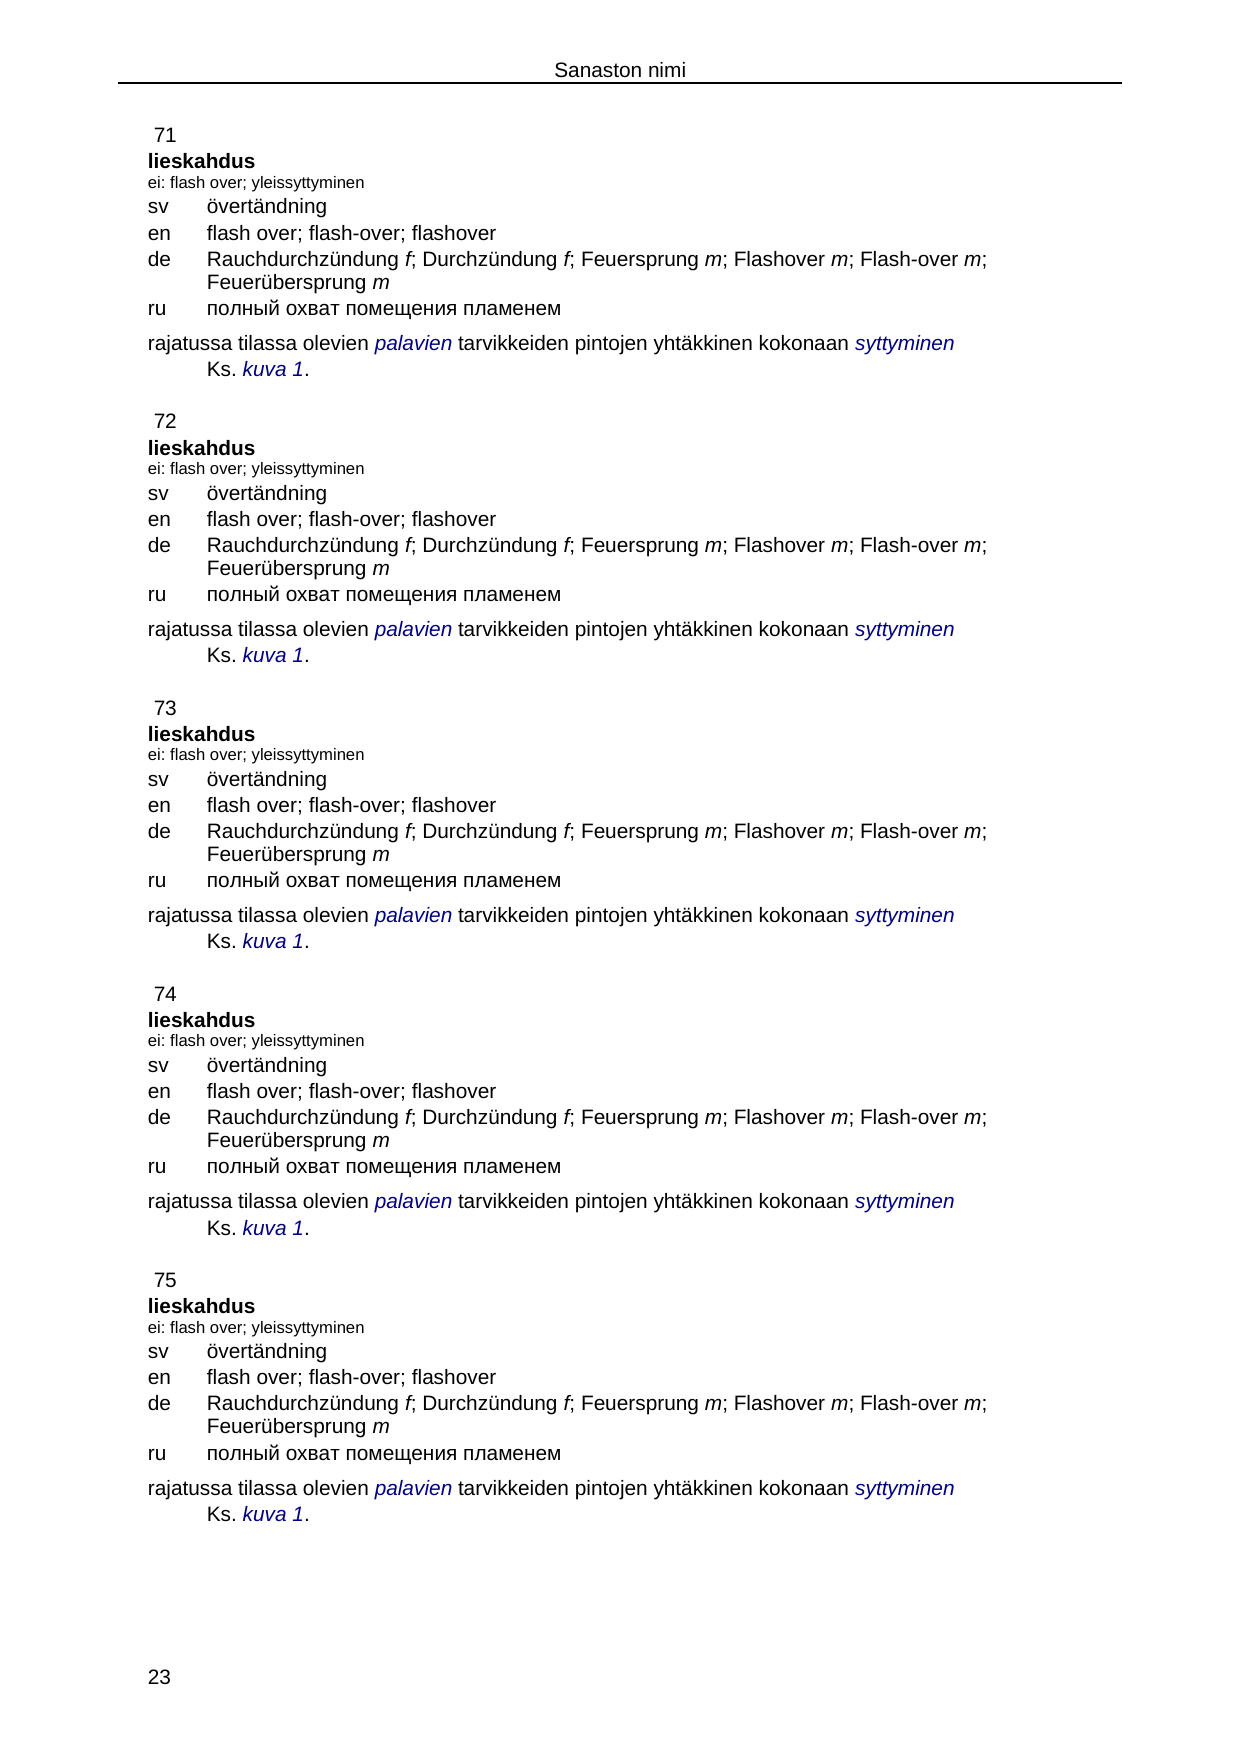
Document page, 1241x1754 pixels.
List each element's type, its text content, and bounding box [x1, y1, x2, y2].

table_header 74 lieskahdus ei: flash over; yleissyttyminen sv övertändning en flash over; flash-over; flashover de Rauchdurchzündung f; Durchzündung f; Feuersprung m; Flashover m; Flash-over m; Feuerübersprung m ru полный охват помещения пламенем rajatussa tilassa olevien palavien tarvikkeiden pintojen yhtäkkinen kokonaan syttyminen Ks. kuva 1. [118, 976, 1122, 1239]
table_header 71 lieskahdus ei: flash over; yleissyttyminen sv övertändning en flash over; flash-over; flashover de Rauchdurchzündung f; Durchzündung f; Feuersprung m; Flashover m; Flash-over m; Feuerübersprung m ru полный охват помещения пламенем rajatussa tilassa olevien palavien tarvikkeiden pintojen yhtäkkinen kokonaan syttyminen Ks. kuva 1. [118, 118, 1122, 381]
table_header 73 lieskahdus ei: flash over; yleissyttyminen sv övertändning en flash over; flash-over; flashover de Rauchdurchzündung f; Durchzündung f; Feuersprung m; Flashover m; Flash-over m; Feuerübersprung m ru полный охват помещения пламенем rajatussa tilassa olevien palavien tarvikkeiden pintojen yhtäkkinen kokonaan syttyminen Ks. kuva 1. [118, 690, 1122, 953]
table_header 72 lieskahdus ei: flash over; yleissyttyminen sv övertändning en flash over; flash-over; flashover de Rauchdurchzündung f; Durchzündung f; Feuersprung m; Flashover m; Flash-over m; Feuerübersprung m ru полный охват помещения пламенем rajatussa tilassa olevien palavien tarvikkeiden pintojen yhtäkkinen kokonaan syttyminen Ks. kuva 1. [118, 404, 1122, 667]
table_header 75 lieskahdus ei: flash over; yleissyttyminen sv övertändning en flash over; flash-over; flashover de Rauchdurchzündung f; Durchzündung f; Feuersprung m; Flashover m; Flash-over m; Feuerübersprung m ru полный охват помещения пламенем rajatussa tilassa olevien palavien tarvikkeiden pintojen yhtäkkinen kokonaan syttyminen Ks. kuva 1. [118, 1263, 1122, 1526]
